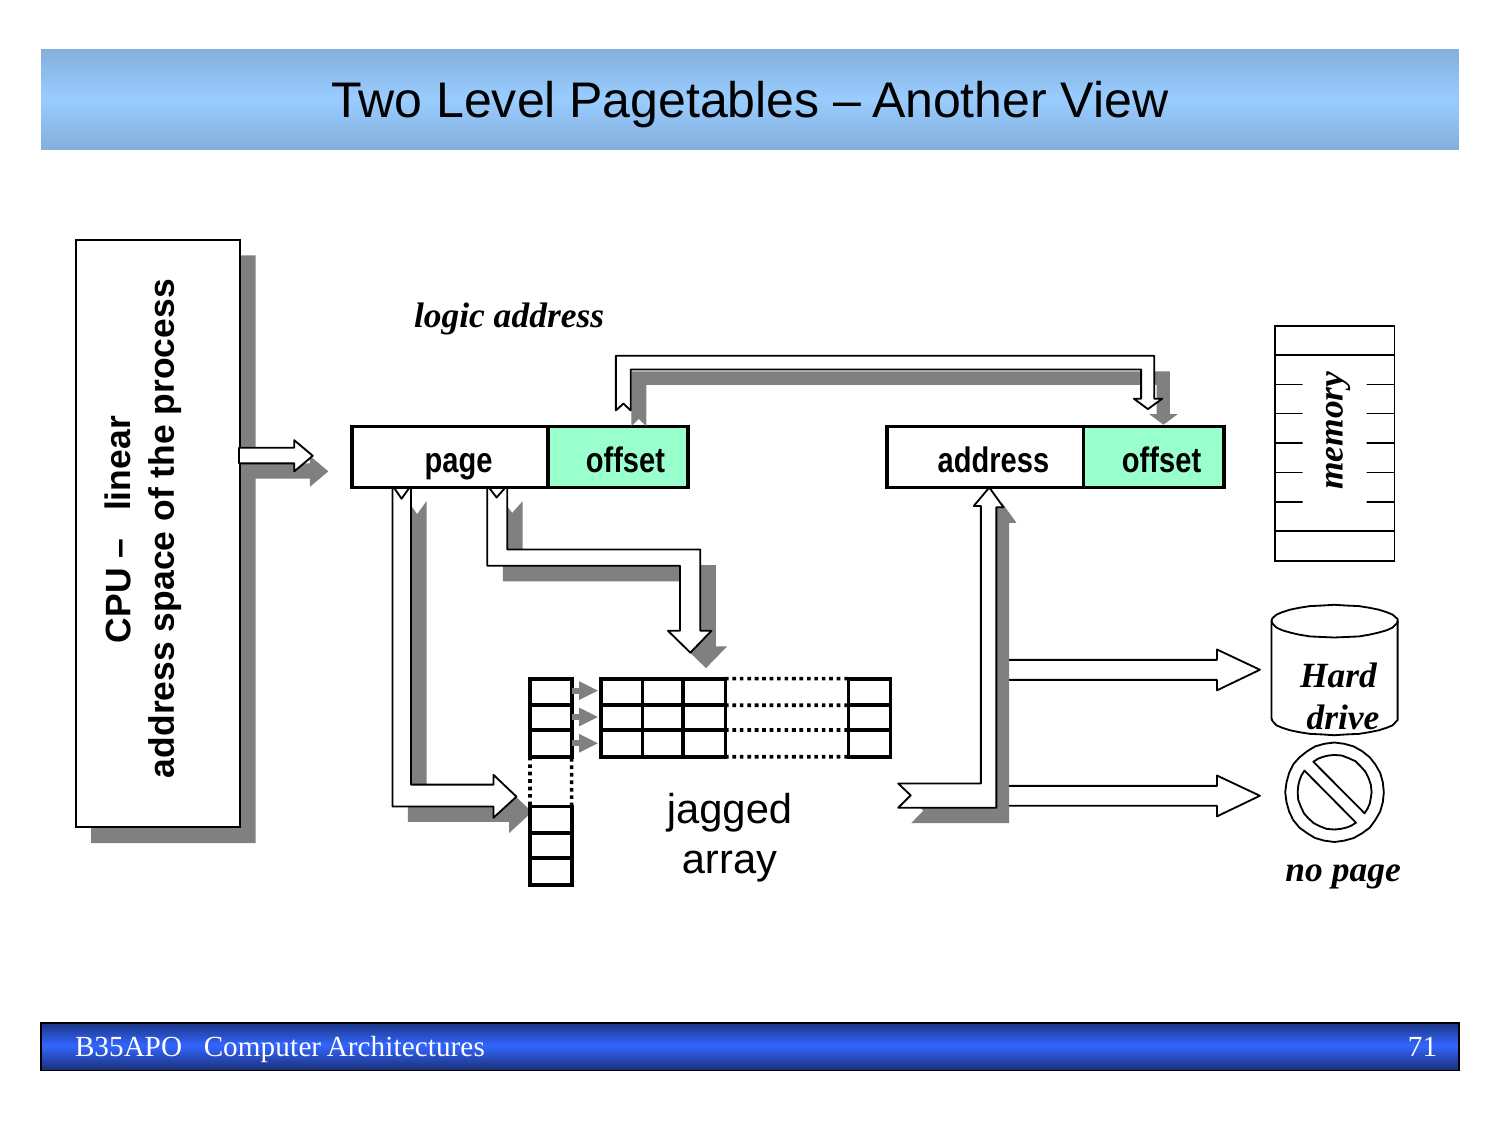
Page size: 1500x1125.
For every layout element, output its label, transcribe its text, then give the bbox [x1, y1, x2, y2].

text_box page [424, 437, 493, 480]
text_box memory [1328, 371, 1350, 387]
text_box [1275, 326, 1395, 562]
text_box no page [1285, 846, 1402, 889]
text_box [76, 240, 329, 844]
text_box address space of the process [138, 269, 182, 779]
text_box [601, 676, 729, 759]
text_box [887, 426, 1260, 824]
text_box linear [94, 415, 138, 511]
text_box [844, 676, 891, 759]
text_box [352, 355, 1178, 886]
text_box [371, 283, 659, 348]
text_box [1275, 742, 1394, 904]
text_box [528, 678, 574, 762]
text_box address [937, 437, 1050, 480]
text_box offset [585, 437, 666, 480]
text_box offset [1121, 437, 1202, 480]
text_box memory [1307, 371, 1350, 490]
text_box jagged array [595, 774, 864, 890]
text_box [1273, 606, 1396, 636]
text_box CPU – [95, 528, 138, 644]
text_box page [463, 456, 470, 469]
text_box Hard drive [1300, 651, 1386, 737]
text_box logic address [414, 292, 605, 336]
text_box [1273, 627, 1396, 731]
title Two Level Pagetables – Another View [41, 49, 1459, 150]
